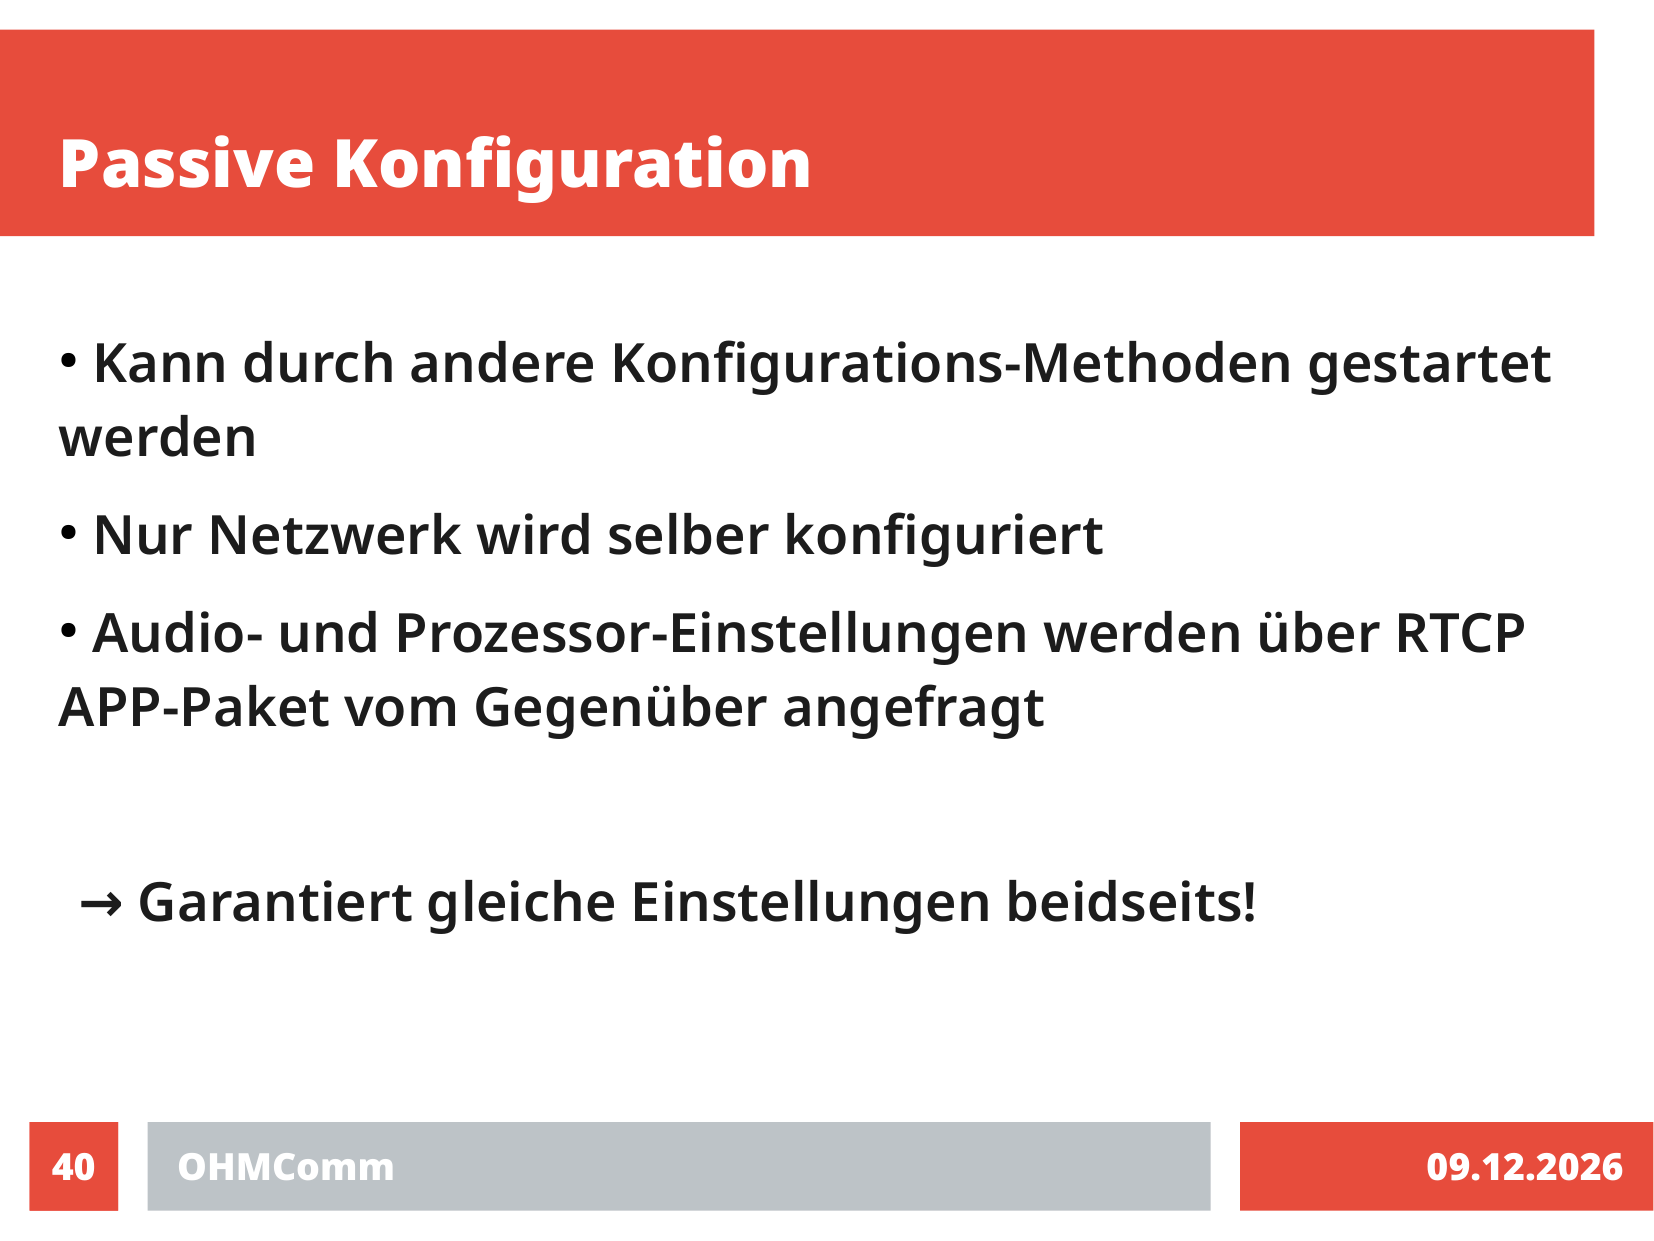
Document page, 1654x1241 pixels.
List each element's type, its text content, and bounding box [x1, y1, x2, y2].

list Kann durch andere Konfigurations-Methoden gestartet werden Nur Netzwerk wird selber konfiguriert Audio- und Prozessor-Einstellungen werden über RTCP APP-Paket vom Gegenüber angefragt → Garantiert gleiche Einstellungen beidseits! [59, 324, 1565, 1093]
title Passive Konfiguration [59, 59, 1595, 207]
